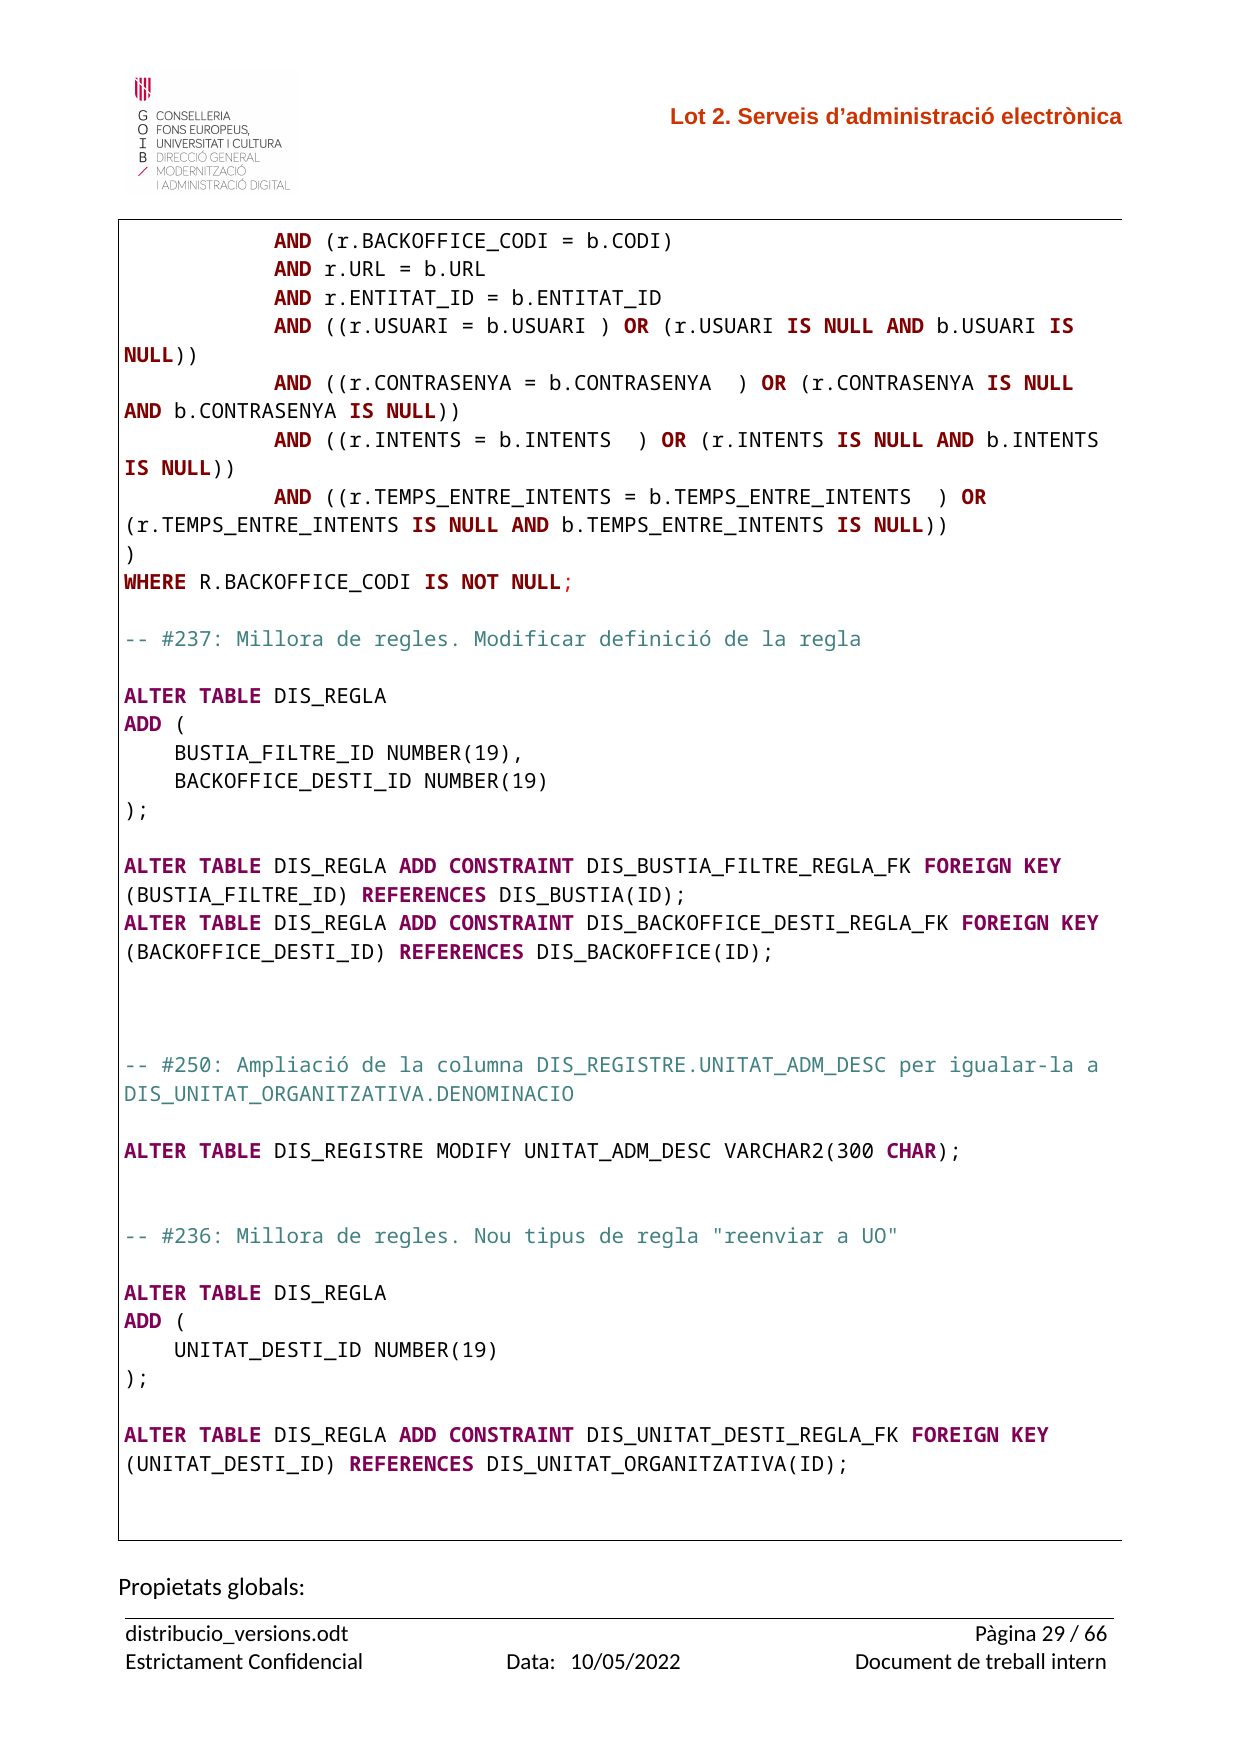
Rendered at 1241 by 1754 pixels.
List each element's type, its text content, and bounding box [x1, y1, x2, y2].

table_header AND (r.BACKOFFICE_CODI = b.CODI) AND r.URL = b.URL AND r.ENTITAT_ID = b.ENTITAT_ID AND ((r.USUARI = b.USUARI ) OR (r.USUARI IS NULL AND b.USUARI IS NULL)) AND ((r.CONTRASENYA = b.CONTRASENYA ) OR (r.CONTRASENYA IS NULL AND b.CONTRASENYA IS NULL)) AND ((r.INTENTS = b.INTENTS ) OR (r.INTENTS IS NULL AND b.INTENTS IS NULL)) AND ((r.TEMPS_ENTRE_INTENTS = b.TEMPS_ENTRE_INTENTS ) OR (r.TEMPS_ENTRE_INTENTS IS NULL AND b.TEMPS_ENTRE_INTENTS IS NULL)) ) WHERE R.BACKOFFICE_CODI IS NOT NULL; -- #237: Millora de regles. Modificar definició de la regla ALTER TABLE DIS_REGLA ADD ( BUSTIA_FILTRE_ID NUMBER(19), BACKOFFICE_DESTI_ID NUMBER(19) ); ALTER TABLE DIS_REGLA ADD CONSTRAINT DIS_BUSTIA_FILTRE_REGLA_FK FOREIGN KEY (BUSTIA_FILTRE_ID) REFERENCES DIS_BUSTIA(ID); ALTER TABLE DIS_REGLA ADD CONSTRAINT DIS_BACKOFFICE_DESTI_REGLA_FK FOREIGN KEY (BACKOFFICE_DESTI_ID) REFERENCES DIS_BACKOFFICE(ID); -- #250: Ampliació de la columna DIS_REGISTRE.UNITAT_ADM_DESC per igualar-la a DIS_UNITAT_ORGANITZATIVA.DENOMINACIO ALTER TABLE DIS_REGISTRE MODIFY UNITAT_ADM_DESC VARCHAR2(300 CHAR); -- #236: Millora de regles. Nou tipus de regla "reenviar a UO" ALTER TABLE DIS_REGLA ADD ( UNITAT_DESTI_ID NUMBER(19) ); ALTER TABLE DIS_REGLA ADD CONSTRAINT DIS_UNITAT_DESTI_REGLA_FK FOREIGN KEY (UNITAT_DESTI_ID) REFERENCES DIS_UNITAT_ORGANITZATIVA(ID); [119, 220, 1122, 1540]
picture [126, 70, 299, 197]
text Propietats globals: [118, 1571, 1122, 1602]
